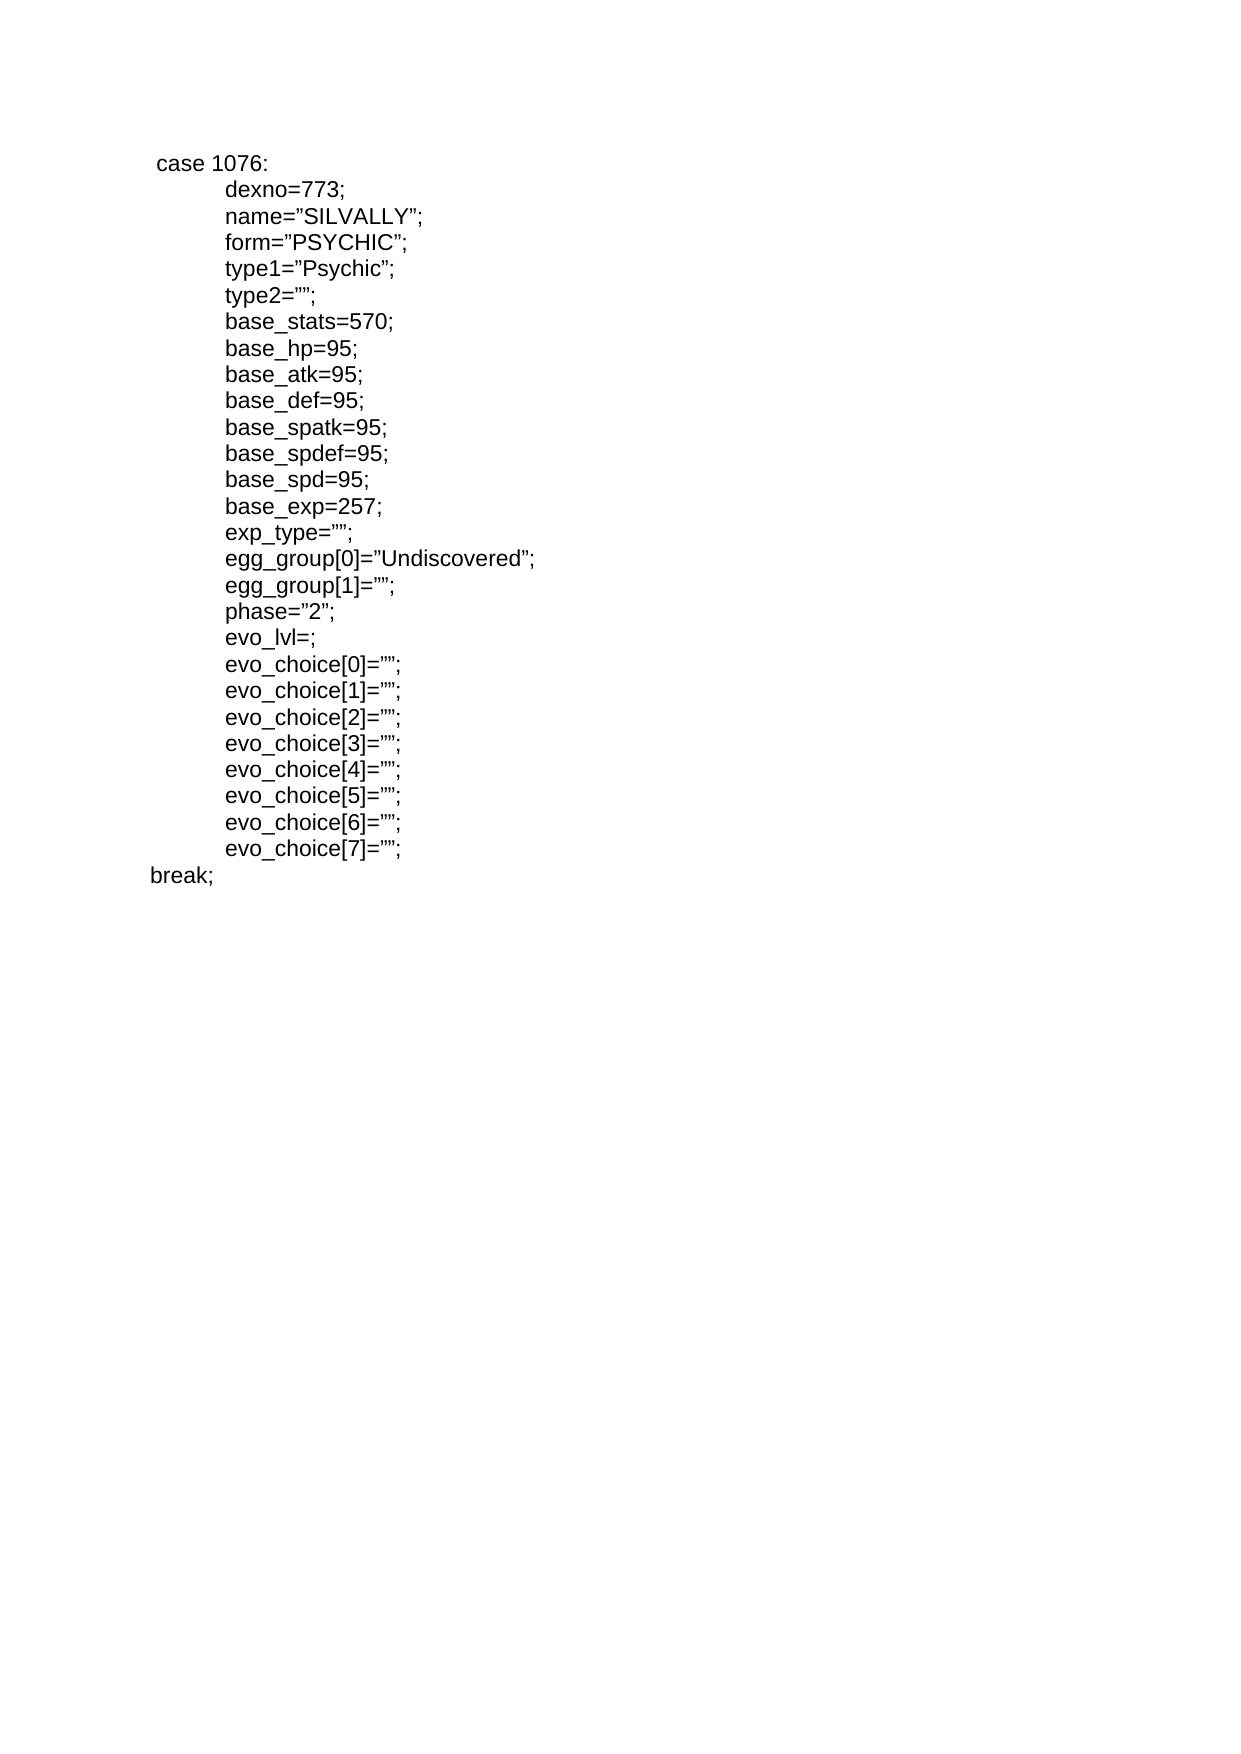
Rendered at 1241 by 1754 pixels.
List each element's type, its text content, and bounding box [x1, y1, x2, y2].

text base_exp=257; [150, 493, 1090, 519]
text base_atk=95; [150, 361, 1090, 387]
text type1=”Psychic”; [150, 255, 1090, 282]
text name=”SILVALLY”; [150, 203, 1090, 229]
text evo_choice[6]=””; [150, 809, 1090, 835]
text exp_type=””; [150, 519, 1090, 545]
text evo_choice[0]=””; [150, 651, 1090, 677]
text egg_group[1]=””; [150, 572, 1090, 598]
text egg_group[0]=”Undiscovered”; [150, 545, 1090, 572]
text base_hp=95; [150, 334, 1090, 361]
text dexno=773; [150, 176, 1090, 203]
text evo_choice[5]=””; [150, 782, 1090, 809]
text break; [150, 862, 1090, 888]
text evo_choice[7]=””; [150, 835, 1090, 862]
text evo_lvl=; [150, 624, 1090, 651]
text base_spdef=95; [150, 440, 1090, 466]
text base_def=95; [150, 387, 1090, 413]
text base_spd=95; [150, 466, 1090, 493]
text phase=”2”; [150, 598, 1090, 624]
text form=”PSYCHIC”; [150, 229, 1090, 255]
text base_stats=570; [150, 308, 1090, 334]
text base_spatk=95; [150, 413, 1090, 440]
text type2=””; [150, 282, 1090, 308]
text evo_choice[3]=””; [150, 730, 1090, 756]
text evo_choice[1]=””; [150, 677, 1090, 703]
text case 1076: [150, 150, 1090, 176]
text evo_choice[4]=””; [150, 756, 1090, 782]
text evo_choice[2]=””; [150, 703, 1090, 730]
